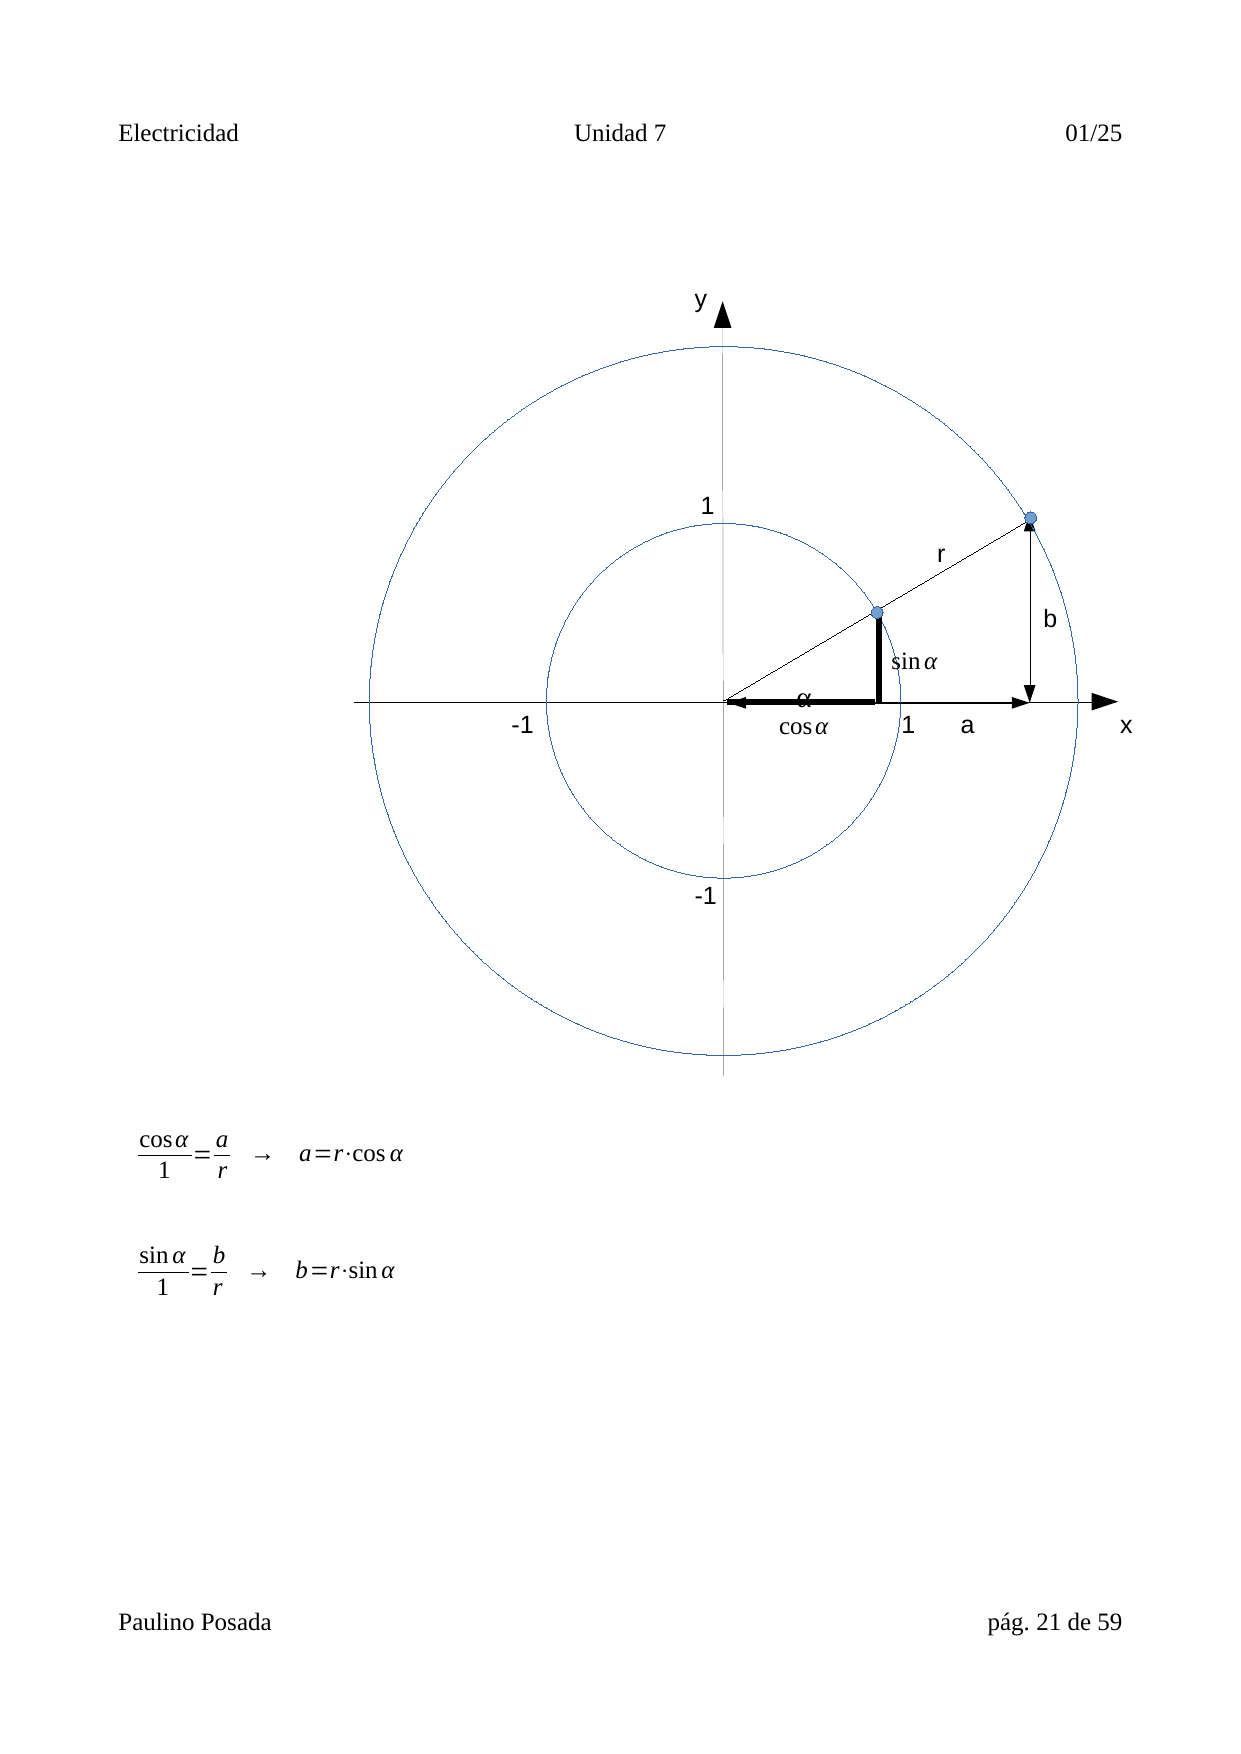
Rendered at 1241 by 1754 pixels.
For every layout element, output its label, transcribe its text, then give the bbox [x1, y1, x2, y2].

text → [118, 1125, 1122, 1184]
text → [118, 1242, 1122, 1301]
